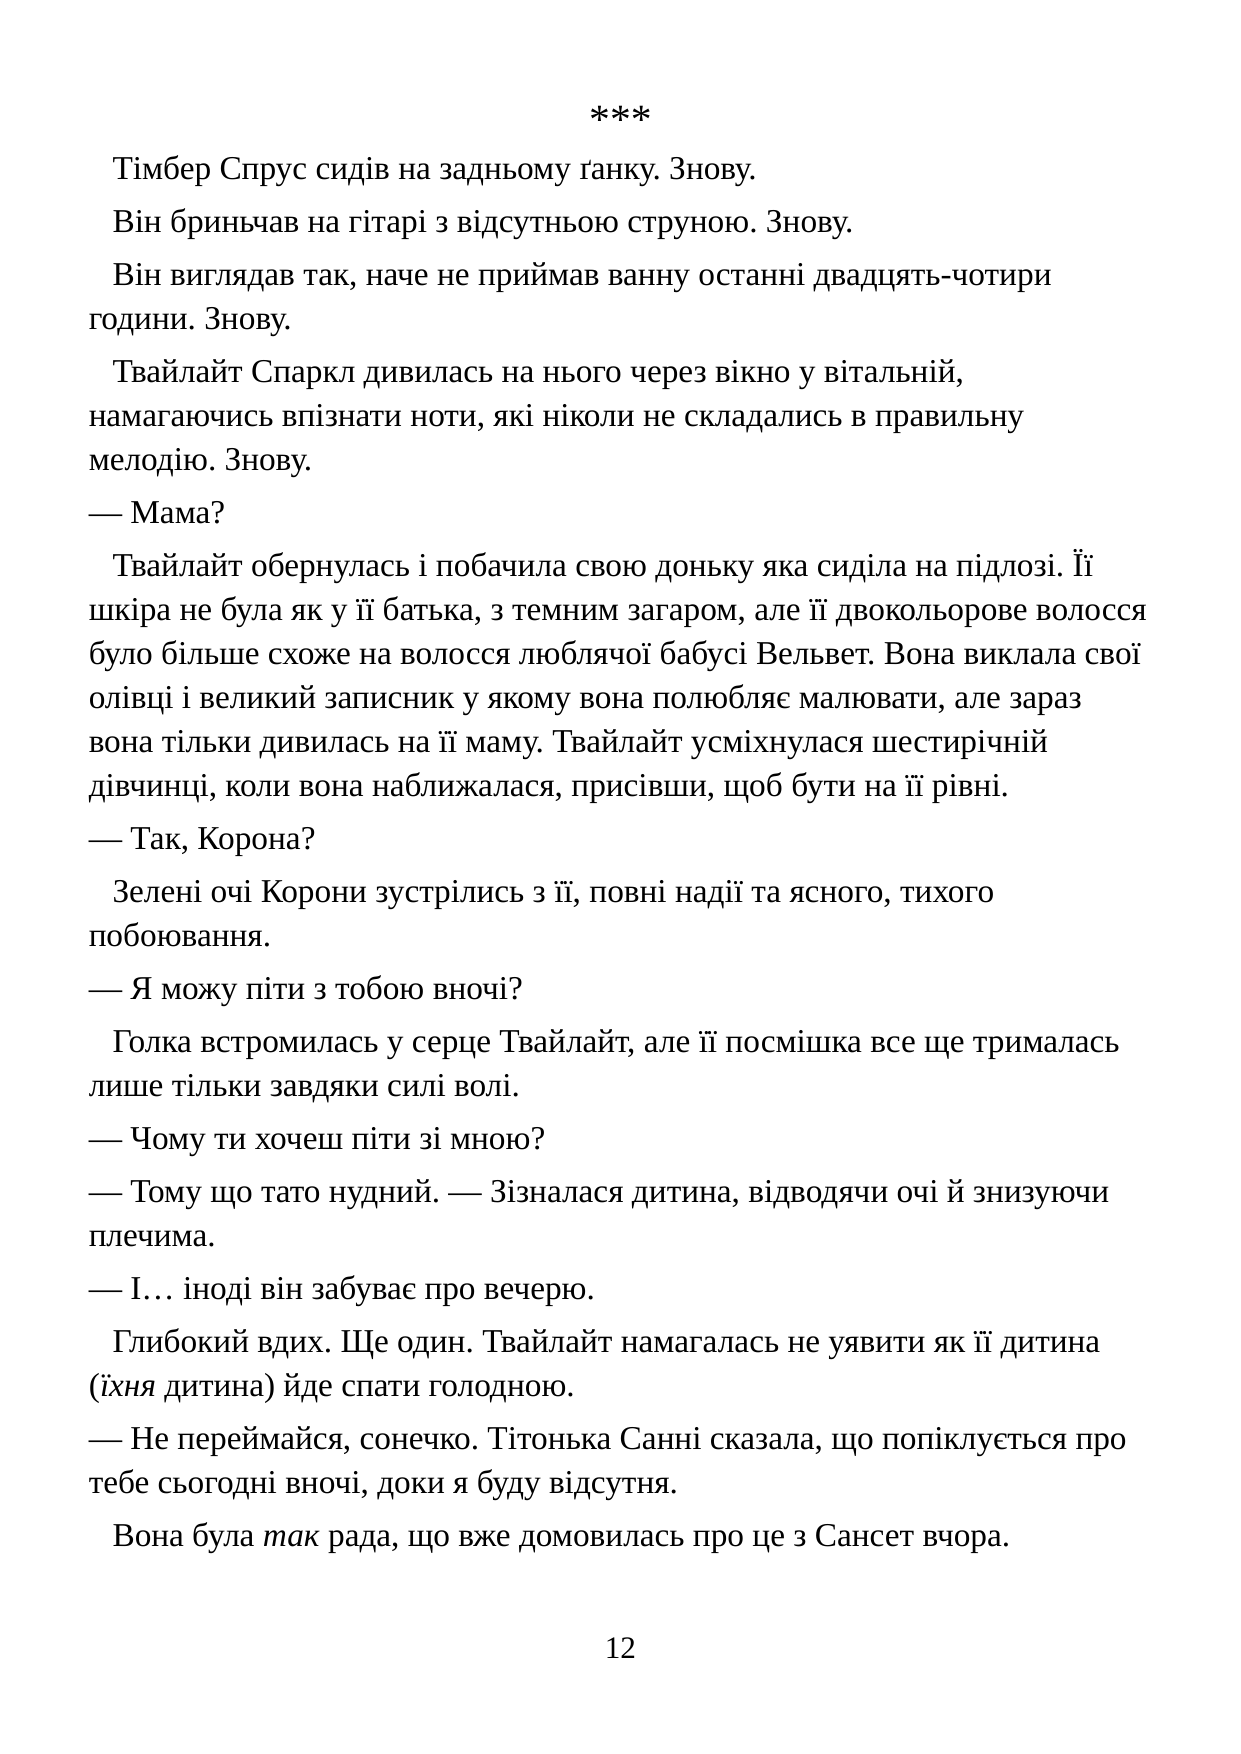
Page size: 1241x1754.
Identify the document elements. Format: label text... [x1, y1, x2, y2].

text Він бриньчав на гітарі з відсутньою струною. Знову. [88, 201, 1152, 239]
text — Тому що тато нудний. — Зізналася дитина, відводячи очі й знизуючи плечима. [88, 1171, 1152, 1253]
text *** [88, 94, 1152, 142]
text — Не переймайся, сонечко. Тітонька Санні сказала, що попіклується про тебе сьогодні вночі, доки я буду відсутня. [88, 1418, 1152, 1500]
text — Мама? [88, 492, 1152, 531]
text — Так, Корона? [88, 818, 1152, 857]
text Вона була так рада, що вже домовилась про це з Сансет вчора. [88, 1515, 1152, 1553]
text — Я можу піти з тобою вночі? [88, 968, 1152, 1007]
text Він виглядав так, наче не приймав ванну останні двадцять‐чотири години. Знову. [88, 254, 1152, 337]
text Твайлайт Спаркл дивилась на нього через вікно у вітальній, намагаючись впізнати ноти, які ніколи не складались в правильну мелодію. Знову. [88, 351, 1152, 478]
text Тімбер Спрус сидів на задньому ґанку. Знову. [88, 148, 1152, 187]
text Голка встромилась у серце Твайлайт, але її посмішка все ще трималась лише тільки завдяки силі волі. [88, 1021, 1152, 1103]
text Твайлайт обернулась і побачила свою доньку яка сиділа на підлозі. Її шкіра не була як у її батька, з темним загаром, але її двокольорове волосся було більше схоже на волосся люблячої бабусі Вельвет. Вона виклала свої олівці і великий записник у якому вона полюбляє малювати, але зараз вона тільки дивилась на її маму. Твайлайт усміхнулася шестирічній дівчинці, коли вона наближалася, присівши, щоб бути на її рівні. [88, 545, 1152, 804]
text — І… іноді він забуває про вечерю. [88, 1268, 1152, 1306]
text Глибокий вдих. Ще один. Твайлайт намагалась не уявити як її дитина (їхня дитина) йде спати голодною. [88, 1321, 1152, 1403]
text Зелені очі Корони зустрілись з її, повні надії та ясного, тихого побоювання. [88, 871, 1152, 954]
text — Чому ти хочеш піти зі мною? [88, 1118, 1152, 1156]
